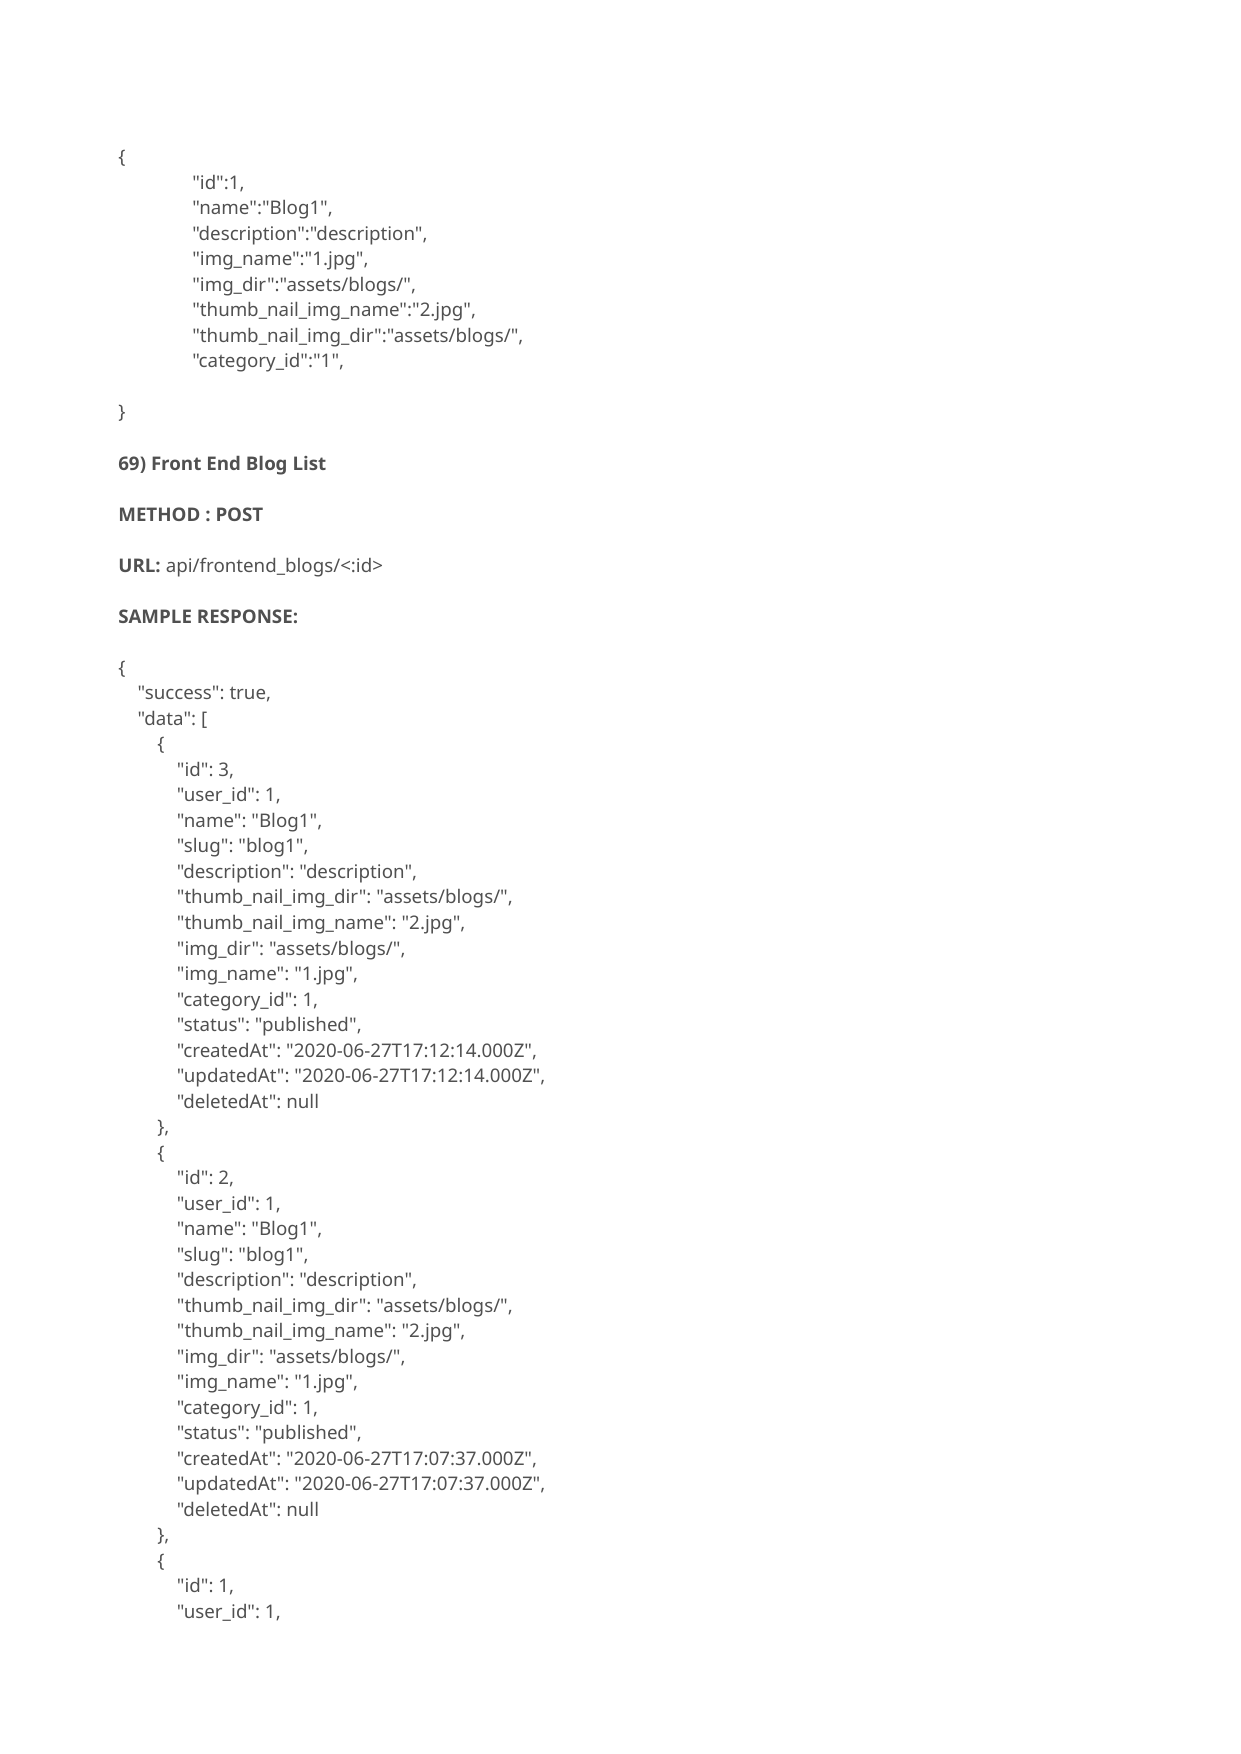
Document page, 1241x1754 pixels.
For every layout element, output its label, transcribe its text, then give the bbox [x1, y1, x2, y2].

text "img_name":"1.jpg", [118, 246, 1122, 271]
text "success": true, [118, 679, 1122, 705]
text "thumb_nail_img_dir":"assets/blogs/", [118, 322, 1122, 348]
text "category_id": 1, [118, 1394, 1122, 1420]
text }, [118, 1522, 1122, 1547]
text { [118, 654, 1122, 679]
text "img_name": "1.jpg", [118, 1369, 1122, 1394]
text "img_dir":"assets/blogs/", [118, 271, 1122, 297]
text "updatedAt": "2020-06-27T17:12:14.000Z", [118, 1062, 1122, 1088]
text "thumb_nail_img_name": "2.jpg", [118, 909, 1122, 935]
text "thumb_nail_img_name": "2.jpg", [118, 1318, 1122, 1343]
text "id":1, [118, 169, 1122, 195]
text URL: api/frontend_blogs/<:id> [118, 552, 1122, 577]
text "description":"description", [118, 220, 1122, 246]
text "updatedAt": "2020-06-27T17:07:37.000Z", [118, 1471, 1122, 1496]
text "createdAt": "2020-06-27T17:07:37.000Z", [118, 1445, 1122, 1471]
text "data": [ [118, 705, 1122, 731]
text }, [118, 1113, 1122, 1139]
text "id": 2, [118, 1164, 1122, 1190]
text "thumb_nail_img_name":"2.jpg", [118, 297, 1122, 322]
text "name": "Blog1", [118, 1216, 1122, 1241]
text "category_id":"1", [118, 348, 1122, 373]
text "id": 1, [118, 1573, 1122, 1598]
text "category_id": 1, [118, 986, 1122, 1011]
text "deletedAt": null [118, 1496, 1122, 1522]
text "name":"Blog1", [118, 195, 1122, 220]
text "thumb_nail_img_dir": "assets/blogs/", [118, 884, 1122, 909]
text { [118, 144, 1122, 169]
text { [118, 1139, 1122, 1164]
text 69) Front End Blog List [118, 450, 1122, 475]
text "deletedAt": null [118, 1088, 1122, 1113]
text "id": 3, [118, 756, 1122, 782]
text "thumb_nail_img_dir": "assets/blogs/", [118, 1292, 1122, 1318]
text "img_dir": "assets/blogs/", [118, 935, 1122, 960]
text METHOD : POST [118, 501, 1122, 526]
text SAMPLE RESPONSE: [118, 603, 1122, 628]
text "status": "published", [118, 1420, 1122, 1445]
text "status": "published", [118, 1011, 1122, 1037]
text "description": "description", [118, 1267, 1122, 1292]
text { [118, 1547, 1122, 1573]
text "user_id": 1, [118, 1190, 1122, 1216]
text "name": "Blog1", [118, 807, 1122, 833]
text { [118, 731, 1122, 756]
text "slug": "blog1", [118, 833, 1122, 858]
text "img_dir": "assets/blogs/", [118, 1343, 1122, 1369]
text "user_id": 1, [118, 1598, 1122, 1624]
text "user_id": 1, [118, 782, 1122, 807]
text "description": "description", [118, 858, 1122, 884]
text } [118, 399, 1122, 424]
text "createdAt": "2020-06-27T17:12:14.000Z", [118, 1037, 1122, 1062]
text "img_name": "1.jpg", [118, 960, 1122, 986]
text "slug": "blog1", [118, 1241, 1122, 1267]
